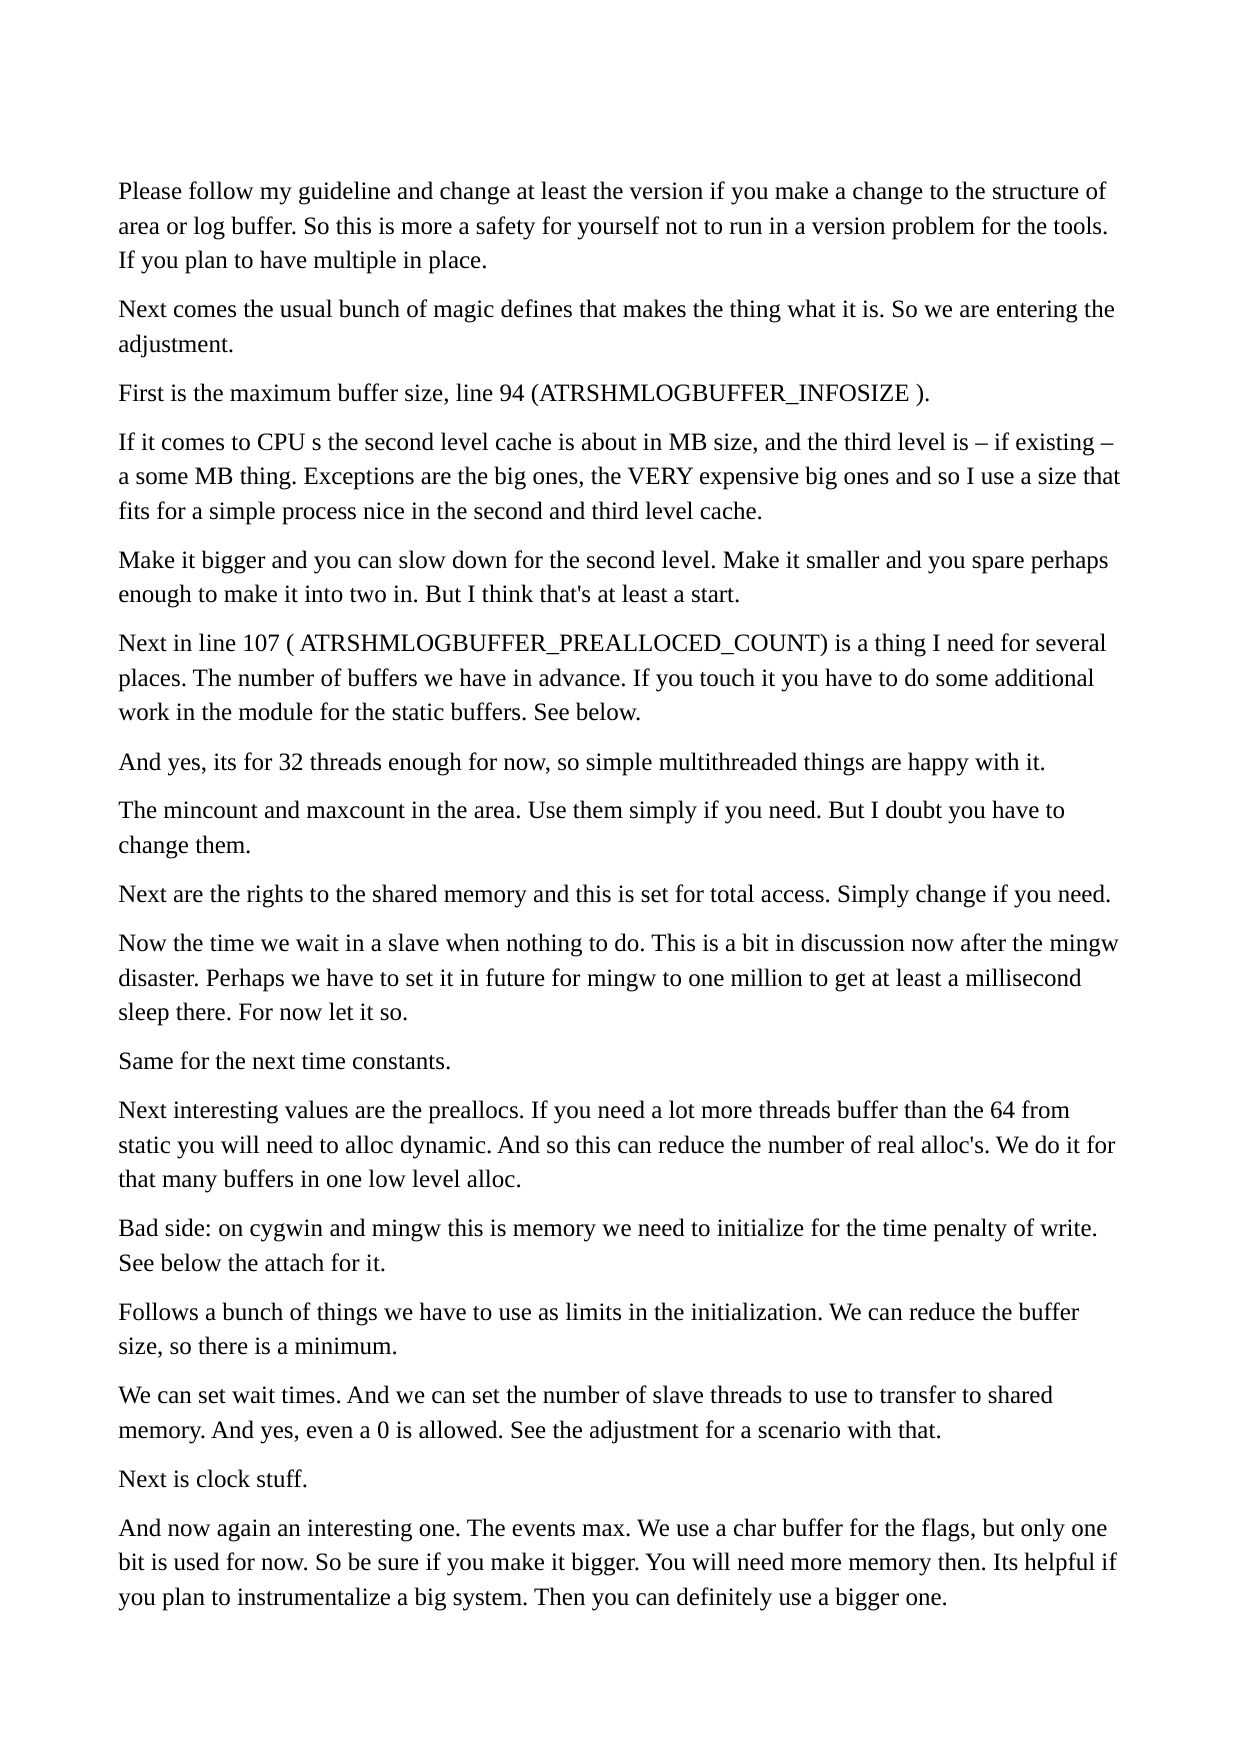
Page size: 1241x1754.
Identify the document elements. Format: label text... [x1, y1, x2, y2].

text And now again an interesting one. The events max. We use a char buffer for the flags, but only one bit is used for now. So be sure if you make it bigger. You will need more memory then. Its helpful if you plan to instrumentalize a big system. Then you can definitely use a bigger one. [118, 1513, 1122, 1611]
text The mincount and maxcount in the area. Use them simply if you need. But I doubt you have to change them. [118, 796, 1122, 859]
text We can set wait times. And we can set the number of slave threads to use to transfer to shared memory. And yes, even a 0 is allowed. See the adjustment for a scenario with that. [118, 1380, 1122, 1444]
text Now the time we wait in a slave when nothing to do. This is a bit in discussion now after the mingw disaster. Perhaps we have to set it in future for mingw to one million to get at least a millisecond sleep there. For now let it so. [118, 928, 1122, 1026]
text Same for the next time constants. [118, 1046, 1122, 1075]
text First is the maximum buffer size, line 94 (ATRSHMLOGBUFFER_INFOSIZE ). [118, 378, 1122, 407]
text Please follow my guideline and change at least the version if you make a change to the structure of area or log buffer. So this is more a safety for yourself not to run in a version problem for the tools. If you plan to have multiple in place. [118, 176, 1122, 274]
text Next interesting values are the preallocs. If you need a lot more threads buffer than the 64 from static you will need to alloc dynamic. And so this can reduce the number of real alloc's. We do it for that many buffers in one low level alloc. [118, 1095, 1122, 1193]
text Next comes the usual bunch of magic defines that makes the thing what it is. So we are entering the adjustment. [118, 294, 1122, 358]
text Next are the rights to the shared memory and this is set for total access. Simply change if you need. [118, 879, 1122, 908]
text Make it bigger and you can slow down for the second level. Make it smaller and you spare perhaps enough to make it into two in. But I think that's at least a start. [118, 545, 1122, 608]
text Bad side: on cygwin and mingw this is memory we need to initialize for the time penalty of write. See below the attach for it. [118, 1213, 1122, 1277]
text Follows a bunch of things we have to use as limits in the initialization. We can reduce the buffer size, so there is a minimum. [118, 1297, 1122, 1360]
text Next is clock stuff. [118, 1464, 1122, 1493]
text Next in line 107 ( ATRSHMLOGBUFFER_PREALLOCED_COUNT) is a thing I need for several places. The number of buffers we have in advance. If you touch it you have to do some additional work in the module for the static buffers. See below. [118, 628, 1122, 726]
text If it comes to CPU s the second level cache is about in MB size, and the third level is – if existing – a some MB thing. Exceptions are the big ones, the VERY expensive big ones and so I use a size that fits for a simple process nice in the second and third level cache. [118, 427, 1122, 525]
text And yes, its for 32 threads enough for now, so simple multithreaded things are happy with it. [118, 747, 1122, 775]
